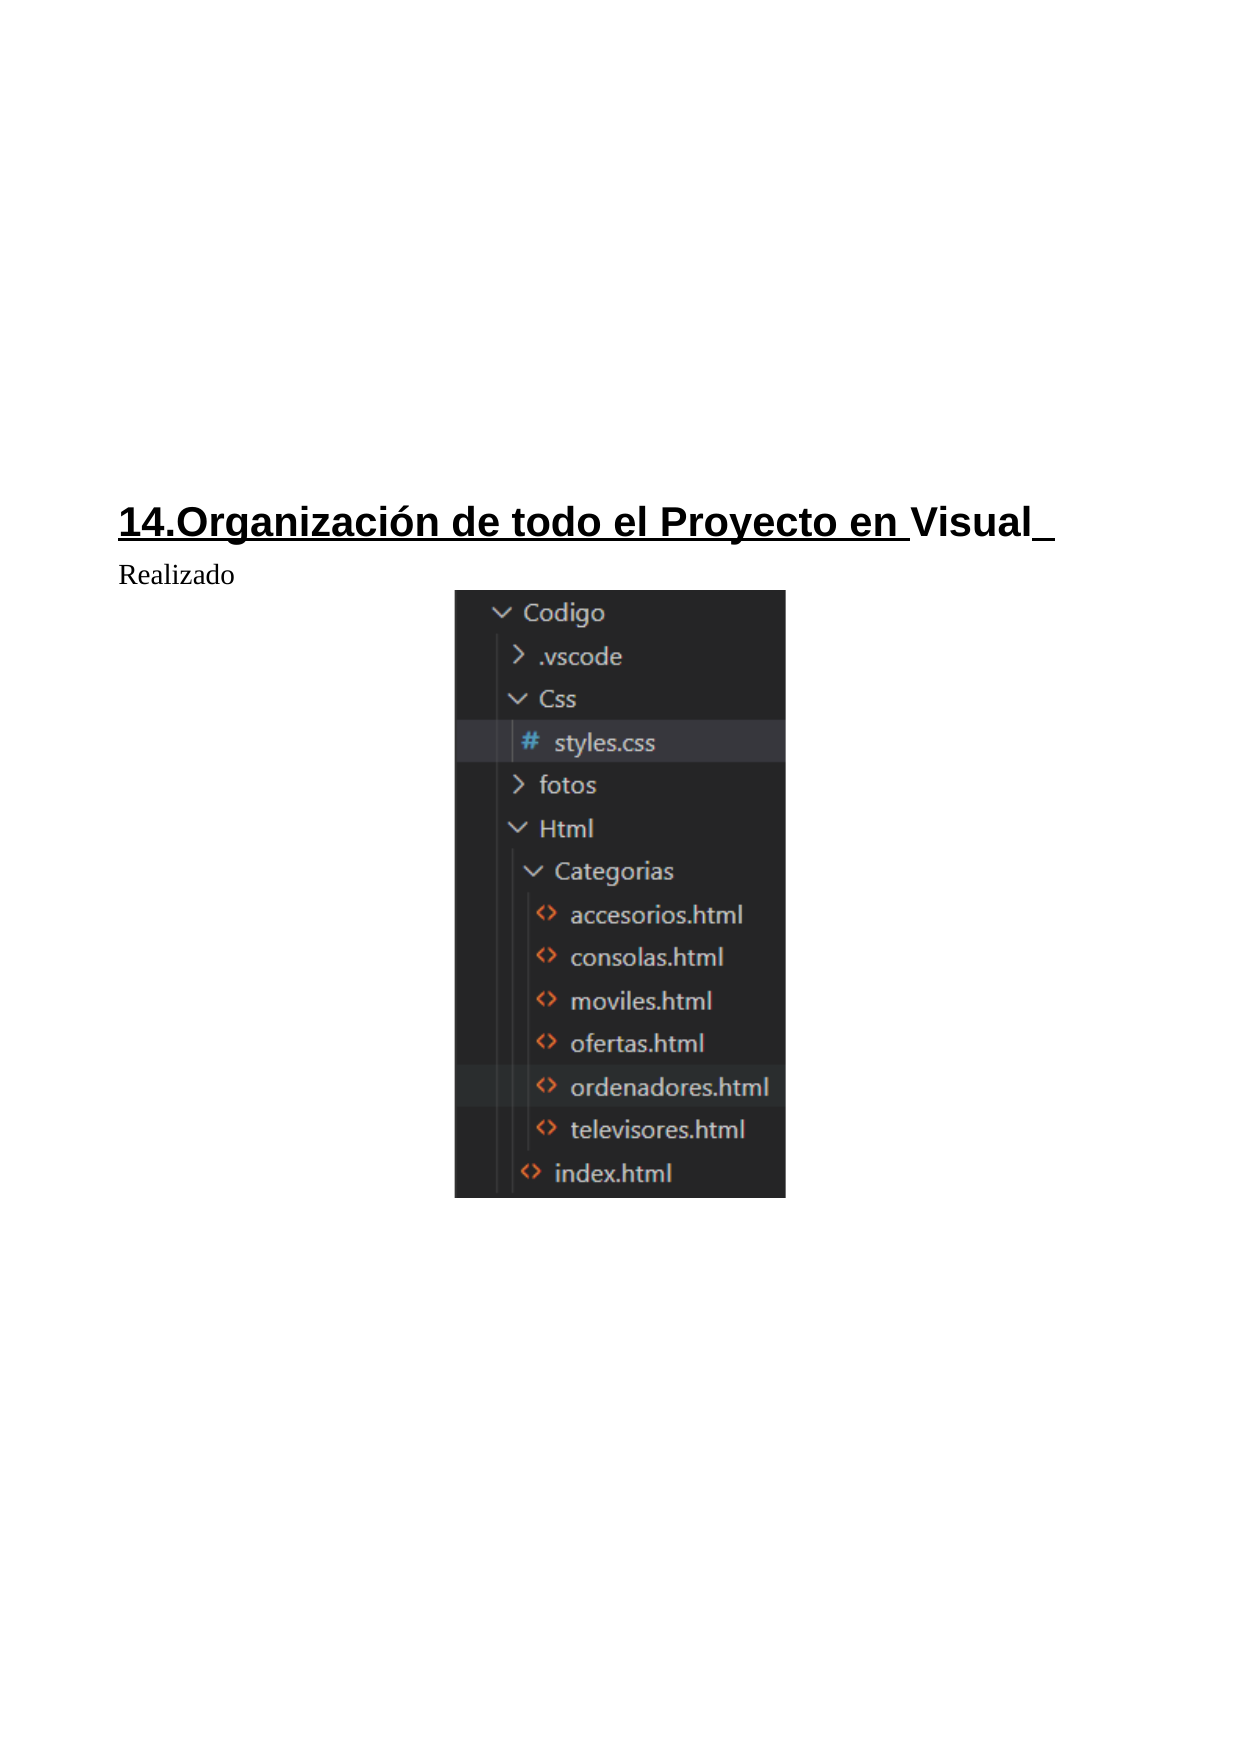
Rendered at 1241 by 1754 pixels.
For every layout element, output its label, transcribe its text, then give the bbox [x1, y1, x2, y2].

picture [454, 590, 786, 1198]
subtitle 14.Organización de todo el Proyecto en Visual [118, 497, 1122, 545]
text Realizado [118, 557, 1122, 591]
